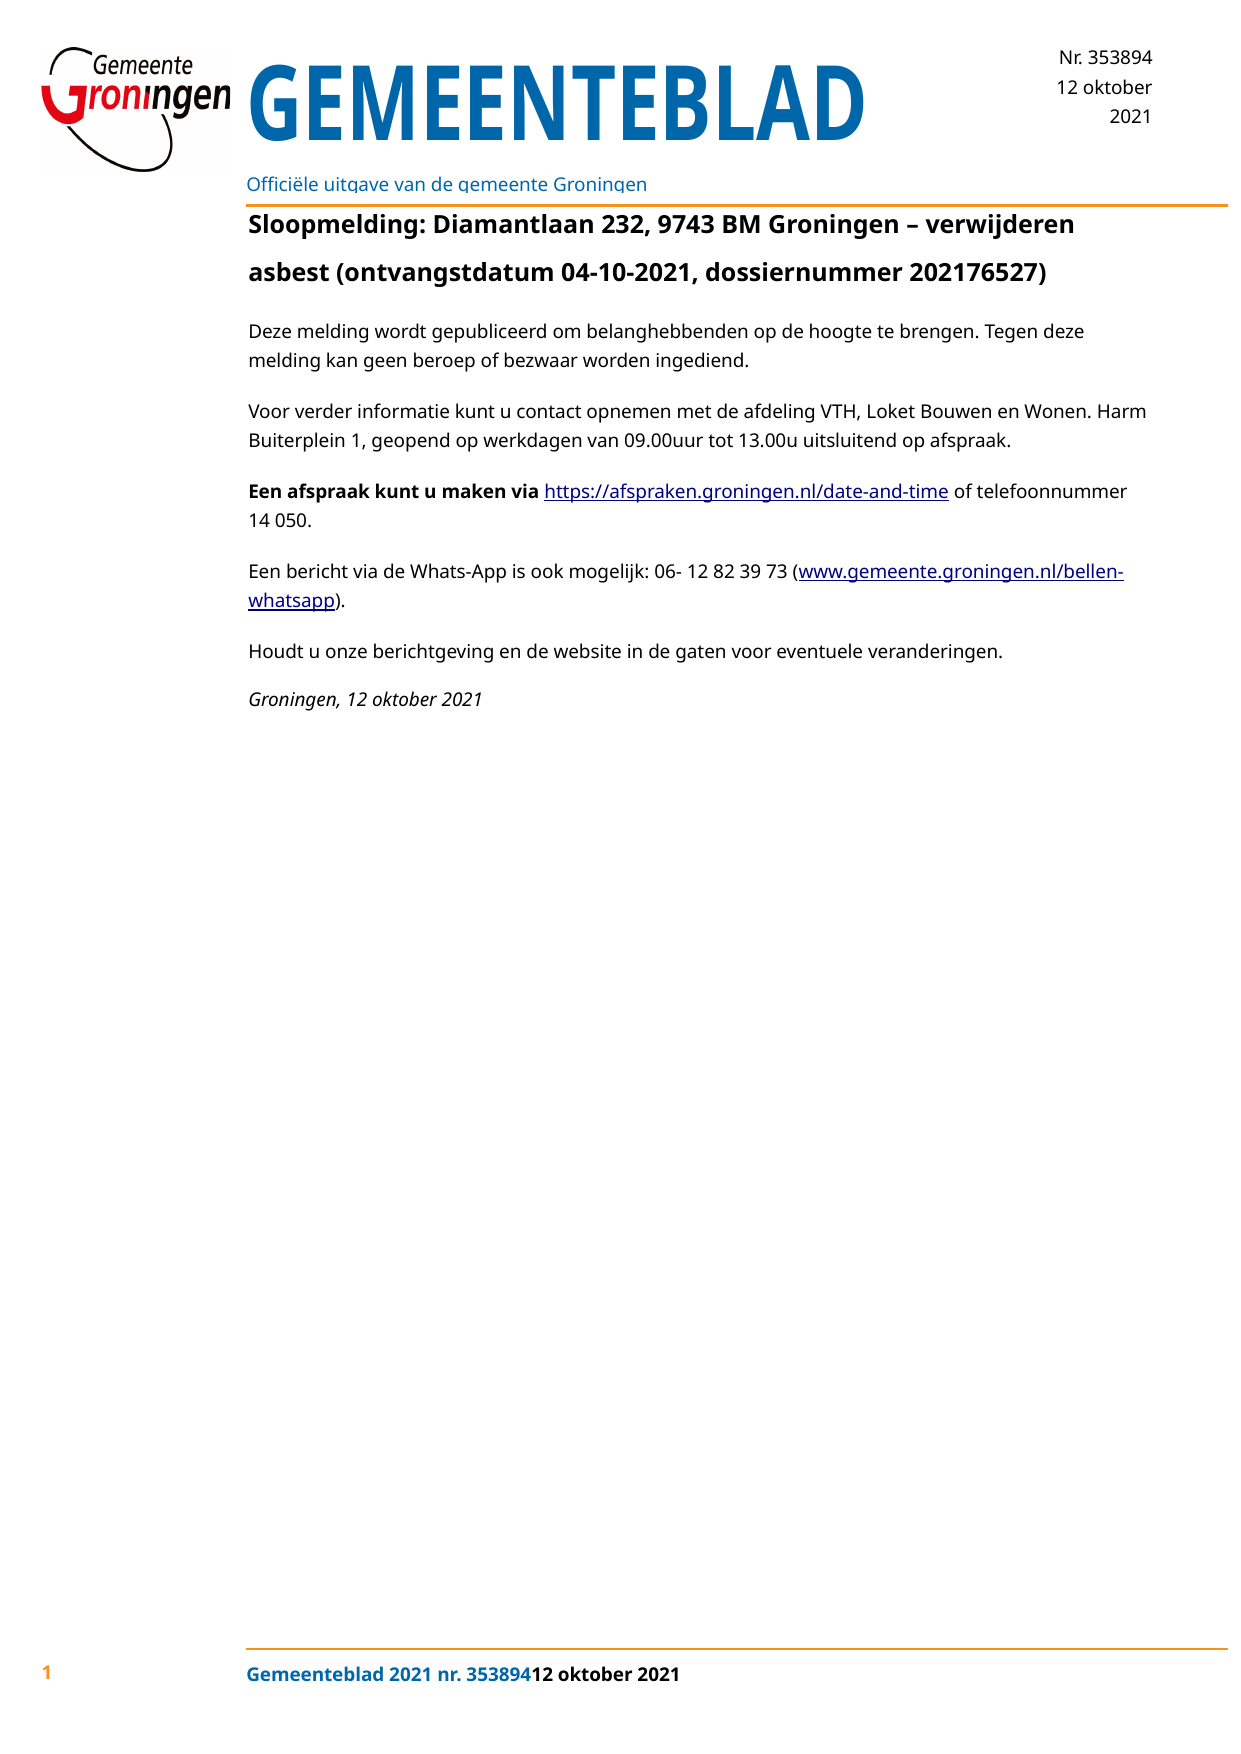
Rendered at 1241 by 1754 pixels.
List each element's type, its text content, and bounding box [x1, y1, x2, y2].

text Sloopmelding: Diamantlaan 232, 9743 BM Groningen – verwijderen asbest (ontvangstdatum 04-10-2021, dossiernummer 202176527) [248, 207, 1152, 288]
text Houdt u onze berichtgeving en de website in de gaten voor eventuele veranderingen. [248, 638, 1152, 664]
text Een bericht via de Whats-App is ook mogelijk: 06- 12 82 39 73 (www.gemeente.groningen.nl/bellen-whatsapp). [248, 558, 1152, 613]
text Voor verder informatie kunt u contact opnemen met de afdeling VTH, Loket Bouwen en Wonen. Harm Buiterplein 1, geopend op werkdagen van 09.00uur tot 13.00u uitsluitend op afspraak. [248, 398, 1152, 453]
text Een afspraak kunt u maken via https://afspraken.groningen.nl/date-and-time of telefoonnummer 14 050. [248, 478, 1152, 533]
text Deze melding wordt gepubliceerd om belanghebbenden op de hoogte te brengen. Tegen deze melding kan geen beroep of bezwaar worden ingediend. [248, 318, 1152, 373]
picture [41, 47, 231, 172]
text Groningen, 12 oktober 2021 [248, 686, 1152, 711]
